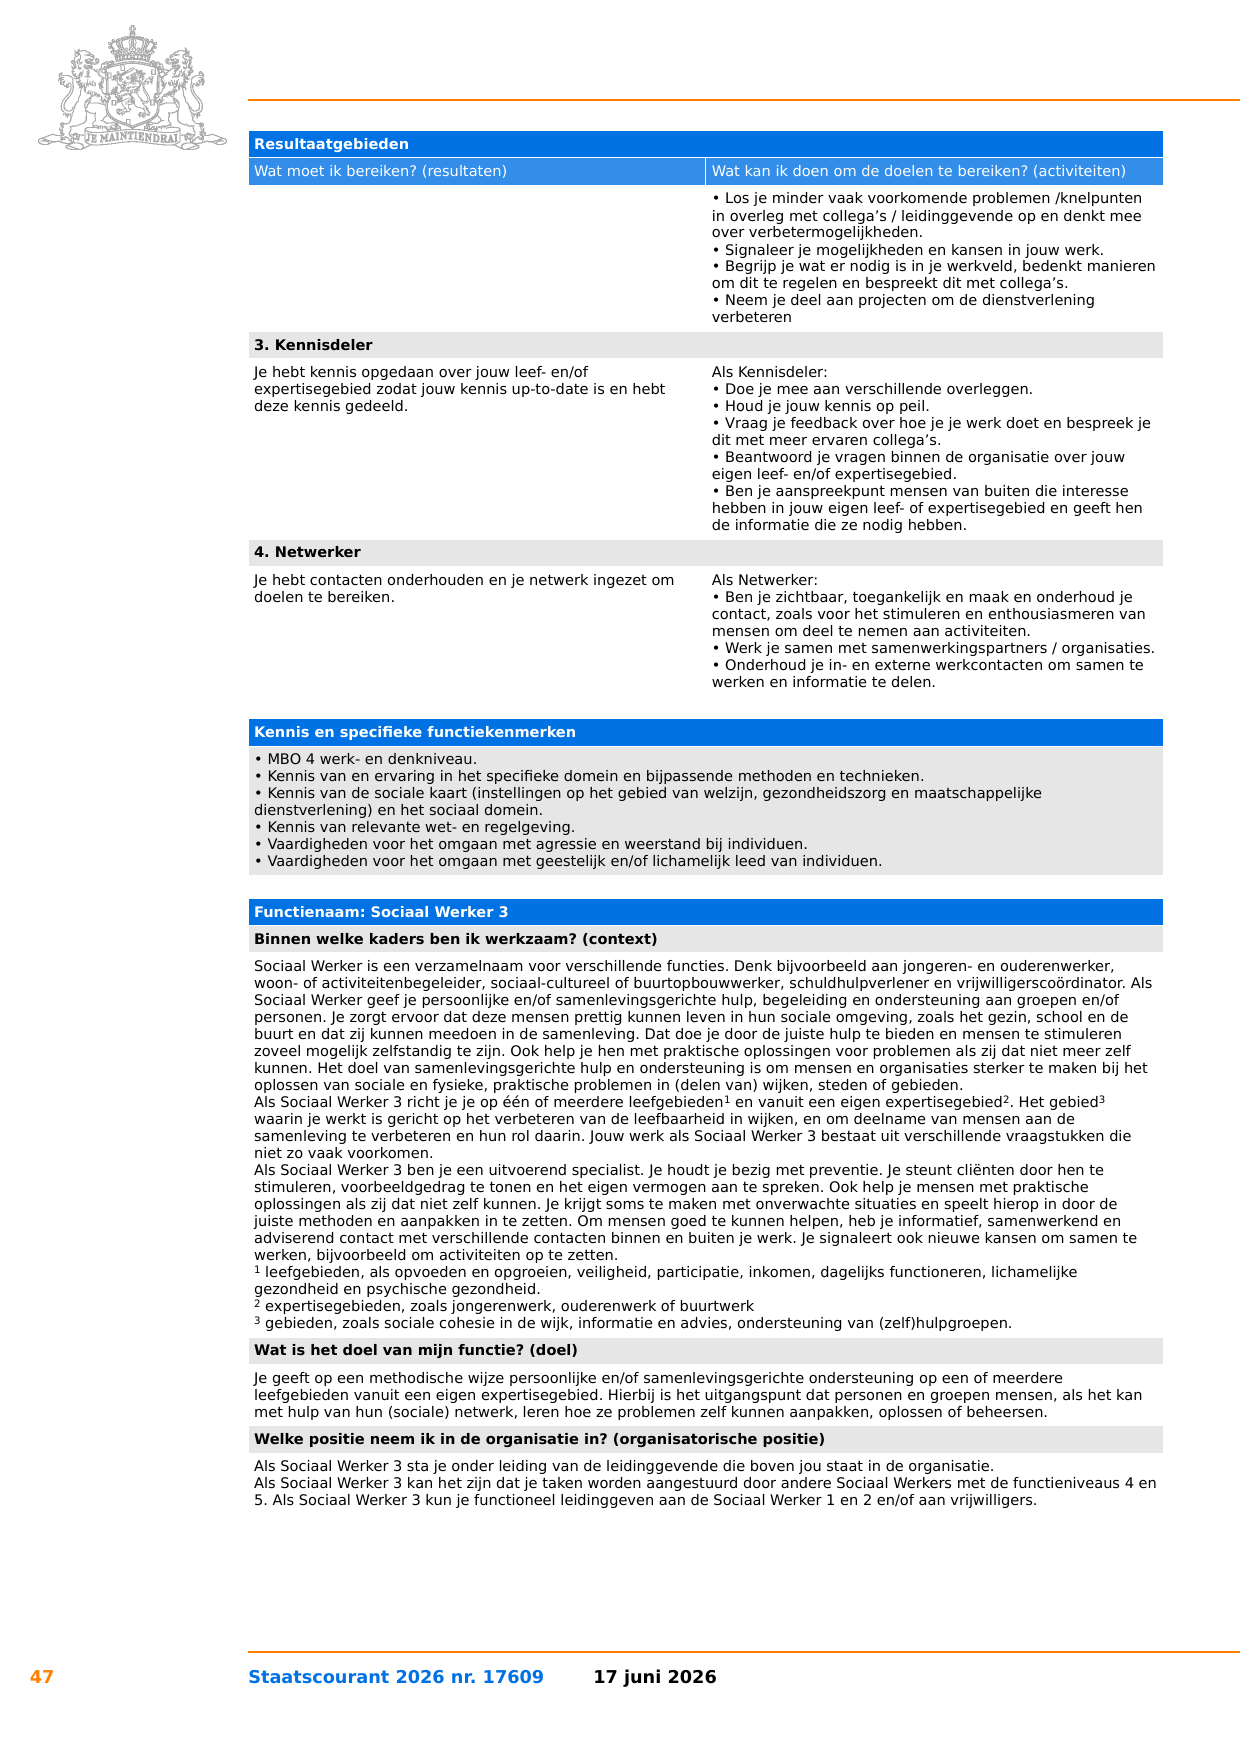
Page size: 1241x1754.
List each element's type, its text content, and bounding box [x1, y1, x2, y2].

table_cell Sociaal Werker is een verzamelnaam voor verschillende functies. Denk bijvoorbeeld aan jongeren- en ouderenwerker, woon- of activiteitenbegeleider, sociaal-cultureel of buurtopbouwwerker, schuldhulpverlener en vrijwilligerscoördinator. Als Sociaal Werker geef je persoonlijke en/of samenlevingsgerichte hulp, begeleiding en ondersteuning aan groepen en/of personen. Je zorgt ervoor dat deze mensen prettig kunnen leven in hun sociale omgeving, zoals het gezin, school en de buurt en dat zij kunnen meedoen in de samenleving. Dat doe je door de juiste hulp te bieden en mensen te stimuleren zoveel mogelijk zelfstandig te zijn. Ook help je hen met praktische oplossingen voor problemen als zij dat niet meer zelf kunnen. Het doel van samenlevingsgerichte hulp en ondersteuning is om mensen en organisaties sterker te maken bij het oplossen van sociale en fysieke, praktische problemen in (delen van) wijken, steden of gebieden. Als Sociaal Werker 3 richt je je op één of meerdere leefgebieden1 en vanuit een eigen expertisegebied2. Het gebied3 waarin je werkt is gericht op het verbeteren van de leefbaarheid in wijken, en om deelname van mensen aan de samenleving te verbeteren en hun rol daarin. Jouw werk als Sociaal Werker 3 bestaat uit verschillende vraagstukken die niet zo vaak voorkomen. Als Sociaal Werker 3 ben je een uitvoerend specialist. Je houdt je bezig met preventie. Je steunt cliënten door hen te stimuleren, voorbeeldgedrag te tonen en het eigen vermogen aan te spreken. Ook help je mensen met praktische oplossingen als zij dat niet zelf kunnen. Je krijgt soms te maken met onverwachte situaties en speelt hierop in door de juiste methoden en aanpakken in te zetten. Om mensen goed te kunnen helpen, heb je informatief, samenwerkend en adviserend contact met verschillende contacten binnen en buiten je werk. Je signaleert ook nieuwe kansen om samen te werken, bijvoorbeeld om activiteiten op te zetten. 1 leefgebieden, als opvoeden en opgroeien, veiligheid, participatie, inkomen, dagelijks functioneren, lichamelijke gezondheid en psychische gezondheid. 2 expertisegebieden, zoals jongerenwerk, ouderenwerk of buurtwerk 3 gebieden, zoals sociale cohesie in de wijk, informatie en advies, ondersteuning van (zelf)hulpgroepen. [249, 954, 1163, 1336]
table_cell • Los je minder vaak voorkomende problemen /knelpunten in overleg met collega’s / leidinggevende op en denkt mee over verbetermogelijkheden. • Signaleer je mogelijkheden en kansen in jouw werk. • Begrijp je wat er nodig is in je werkveld, bedenkt manieren om dit te regelen en bespreekt dit met collega’s. • Neem je deel aan projecten om de dienstverlening verbeteren [706, 186, 1163, 331]
table_header Resultaatgebieden [249, 131, 1163, 157]
table_cell Wat kan ik doen om de doelen te bereiken? (activiteiten) [706, 158, 1163, 185]
table_cell Welke positie neem ik in de organisatie in? (organisatorische positie) [249, 1426, 1163, 1453]
table_cell 4. Netwerker [249, 540, 1163, 566]
table_cell Als Kennisdeler: • Doe je mee aan verschillende overleggen. • Houd je jouw kennis op peil. • Vraag je feedback over hoe je je werk doet en bespreek je dit met meer ervaren collega’s. • Beantwoord je vragen binnen de organisatie over jouw eigen leef- en/of expertisegebied. • Ben je aanspreekpunt mensen van buiten die interesse hebben in jouw eigen leef- of expertisegebied en geeft hen de informatie die ze nodig hebben. [706, 359, 1163, 538]
table_header Kennis en specifieke functiekenmerken [249, 719, 1163, 746]
table_cell Binnen welke kaders ben ik werkzaam? (context) [249, 926, 1163, 952]
table_cell • MBO 4 werk- en denkniveau. • Kennis van en ervaring in het specifieke domein en bijpassende methoden en technieken. • Kennis van de sociale kaart (instellingen op het gebied van welzijn, gezondheidszorg en maatschappelijke dienstverlening) en het sociaal domein. • Kennis van relevante wet- en regelgeving. • Vaardigheden voor het omgaan met agressie en weerstand bij individuen. • Vaardigheden voor het omgaan met geestelijk en/of lichamelijk leed van individuen. [249, 747, 1163, 875]
picture [38, 25, 227, 150]
table_cell Als Netwerker: • Ben je zichtbaar, toegankelijk en maak en onderhoud je contact, zoals voor het stimuleren en enthousiasmeren van mensen om deel te nemen aan activiteiten. • Werk je samen met samenwerkingspartners / organisaties. • Onderhoud je in- en externe werkcontacten om samen te werken en informatie te delen. [706, 567, 1163, 695]
table_cell 3. Kennisdeler [249, 332, 1163, 358]
table_cell Als Sociaal Werker 3 sta je onder leiding van de leidinggevende die boven jou staat in de organisatie. Als Sociaal Werker 3 kan het zijn dat je taken worden aangestuurd door andere Sociaal Werkers met de functieniveaus 4 en 5. Als Sociaal Werker 3 kun je functioneel leidinggeven aan de Sociaal Werker 1 en 2 en/of aan vrijwilligers. [249, 1454, 1163, 1514]
table_cell Wat moet ik bereiken? (resultaten) [249, 158, 705, 185]
table_header Functienaam: Sociaal Werker 3 [249, 899, 1163, 925]
table_cell [249, 186, 705, 331]
table_cell Wat is het doel van mijn functie? (doel) [249, 1338, 1163, 1364]
table_cell Je geeft op een methodische wijze persoonlijke en/of samenlevingsgerichte ondersteuning op een of meerdere leefgebieden vanuit een eigen expertisegebied. Hierbij is het uitgangspunt dat personen en groepen mensen, als het kan met hulp van hun (sociale) netwerk, leren hoe ze problemen zelf kunnen aanpakken, oplossen of beheersen. [249, 1365, 1163, 1425]
table_cell Je hebt contacten onderhouden en je netwerk ingezet om doelen te bereiken. [249, 567, 705, 695]
table_cell Je hebt kennis opgedaan over jouw leef- en/of expertisegebied zodat jouw kennis up-to-date is en hebt deze kennis gedeeld. [249, 359, 705, 538]
